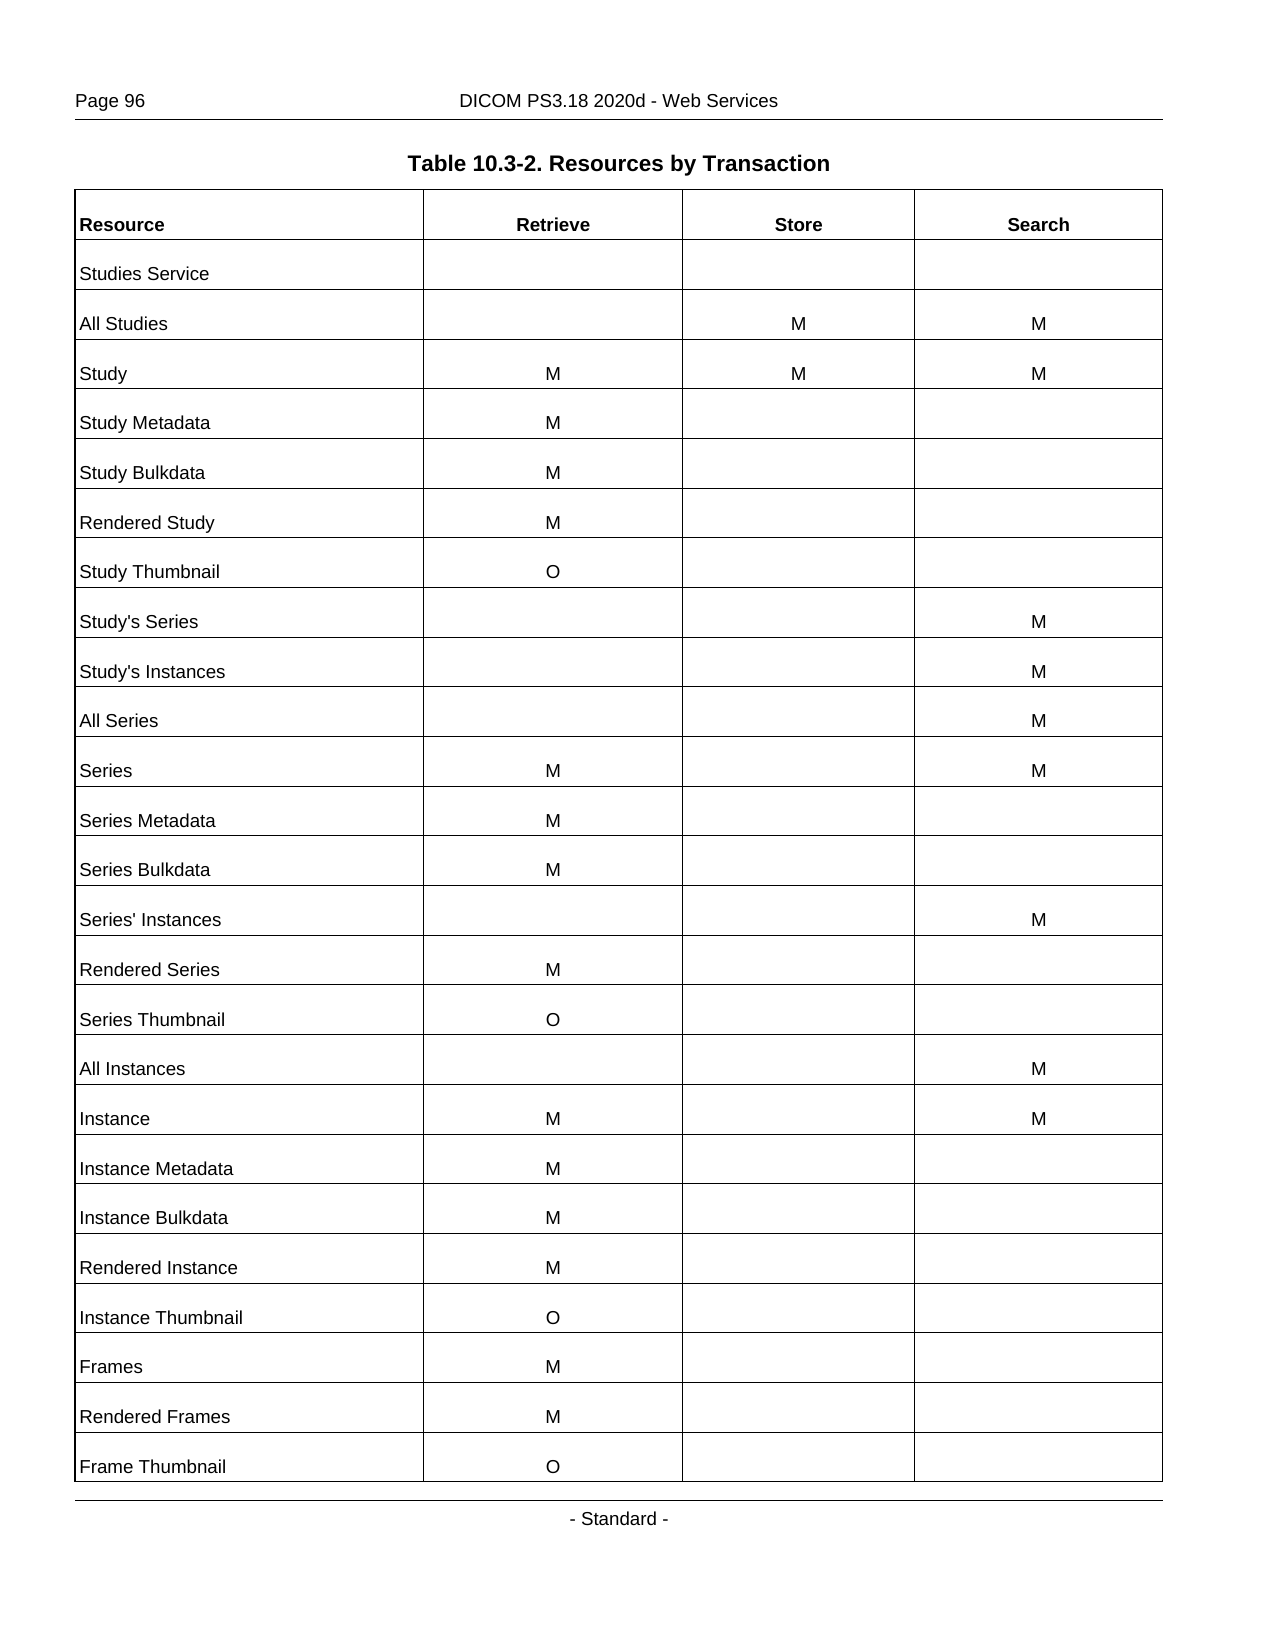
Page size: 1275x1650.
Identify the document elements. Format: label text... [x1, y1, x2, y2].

table_cell M [915, 1035, 1162, 1084]
table_cell [915, 1135, 1162, 1183]
table_cell M [424, 1085, 682, 1133]
table_cell M [915, 1085, 1162, 1133]
table_cell [915, 1333, 1162, 1382]
table_cell Series Bulkdata [76, 836, 423, 885]
table_cell M [915, 886, 1162, 935]
table_cell [683, 1184, 914, 1233]
table_cell [915, 489, 1162, 537]
table_cell [424, 290, 682, 338]
table_cell [683, 1333, 914, 1382]
table_cell Study's Series [76, 588, 423, 637]
table_cell [683, 886, 914, 935]
table_cell [683, 1035, 914, 1084]
table_cell [683, 389, 914, 438]
table_cell [683, 489, 914, 537]
table_cell [915, 1433, 1162, 1481]
table_cell [424, 687, 682, 736]
table_cell [683, 985, 914, 1034]
table_cell [683, 1234, 914, 1282]
table_cell [915, 389, 1162, 438]
table_cell [683, 588, 914, 637]
table_cell M [915, 290, 1162, 338]
table_cell M [424, 1383, 682, 1432]
table_cell [915, 538, 1162, 587]
table_cell M [424, 340, 682, 388]
table_cell [424, 886, 682, 935]
table_cell [683, 1383, 914, 1432]
table_cell [683, 240, 914, 289]
table_cell [683, 1284, 914, 1332]
table_cell [683, 737, 914, 786]
text Table 10.3-2. Resources by Transaction [75, 150, 1162, 176]
table_cell Studies Service [76, 240, 423, 289]
table_cell [683, 836, 914, 885]
table_header Resource [76, 190, 423, 239]
table_cell M [915, 340, 1162, 388]
table_cell [424, 240, 682, 289]
table_cell O [424, 985, 682, 1034]
table_cell All Series [76, 687, 423, 736]
table_cell M [424, 836, 682, 885]
table_cell Series [76, 737, 423, 786]
table_cell [915, 1383, 1162, 1432]
table_cell Rendered Series [76, 936, 423, 984]
table_cell M [424, 1333, 682, 1382]
table_cell M [683, 290, 914, 338]
table_cell [915, 1284, 1162, 1332]
table_cell [683, 439, 914, 487]
table_cell Rendered Study [76, 489, 423, 537]
table_cell Series Metadata [76, 787, 423, 835]
table_cell [915, 1234, 1162, 1282]
table_cell Instance [76, 1085, 423, 1133]
table_cell O [424, 1284, 682, 1332]
table_cell M [424, 489, 682, 537]
table_cell [424, 1035, 682, 1084]
table_cell [683, 1085, 914, 1133]
table_cell [683, 1433, 914, 1481]
table_cell M [683, 340, 914, 388]
table_cell [683, 936, 914, 984]
table_cell Study Metadata [76, 389, 423, 438]
table_cell M [424, 439, 682, 487]
table_cell [683, 787, 914, 835]
table_cell O [424, 1433, 682, 1481]
table_cell [683, 638, 914, 686]
table_cell [683, 538, 914, 587]
table_cell Series Thumbnail [76, 985, 423, 1034]
table_cell Study Bulkdata [76, 439, 423, 487]
table_cell [915, 787, 1162, 835]
table_cell M [424, 737, 682, 786]
table_cell [424, 588, 682, 637]
table_cell M [915, 588, 1162, 637]
table_cell Frames [76, 1333, 423, 1382]
table_cell Study [76, 340, 423, 388]
table_cell [683, 687, 914, 736]
table_cell [915, 439, 1162, 487]
table_cell All Studies [76, 290, 423, 338]
table_cell M [915, 737, 1162, 786]
table_header Store [683, 190, 914, 239]
table_cell [915, 1184, 1162, 1233]
table_cell M [915, 687, 1162, 736]
table_cell Instance Metadata [76, 1135, 423, 1183]
table_cell Study's Instances [76, 638, 423, 686]
table_cell Rendered Instance [76, 1234, 423, 1282]
table_cell M [424, 389, 682, 438]
table_cell [424, 638, 682, 686]
table_cell M [424, 1184, 682, 1233]
table_cell Instance Bulkdata [76, 1184, 423, 1233]
table_cell [915, 985, 1162, 1034]
table_header Retrieve [424, 190, 682, 239]
table_cell M [915, 638, 1162, 686]
table_cell Frame Thumbnail [76, 1433, 423, 1481]
table_cell M [424, 1234, 682, 1282]
table_cell M [424, 787, 682, 835]
table_cell Series' Instances [76, 886, 423, 935]
table_cell [915, 240, 1162, 289]
table_cell M [424, 936, 682, 984]
table_cell [915, 936, 1162, 984]
table_cell All Instances [76, 1035, 423, 1084]
table_cell [915, 836, 1162, 885]
table_cell Study Thumbnail [76, 538, 423, 587]
table_cell Rendered Frames [76, 1383, 423, 1432]
table_header Search [915, 190, 1162, 239]
table_cell Instance Thumbnail [76, 1284, 423, 1332]
table_cell [683, 1135, 914, 1183]
table_cell O [424, 538, 682, 587]
table_cell M [424, 1135, 682, 1183]
